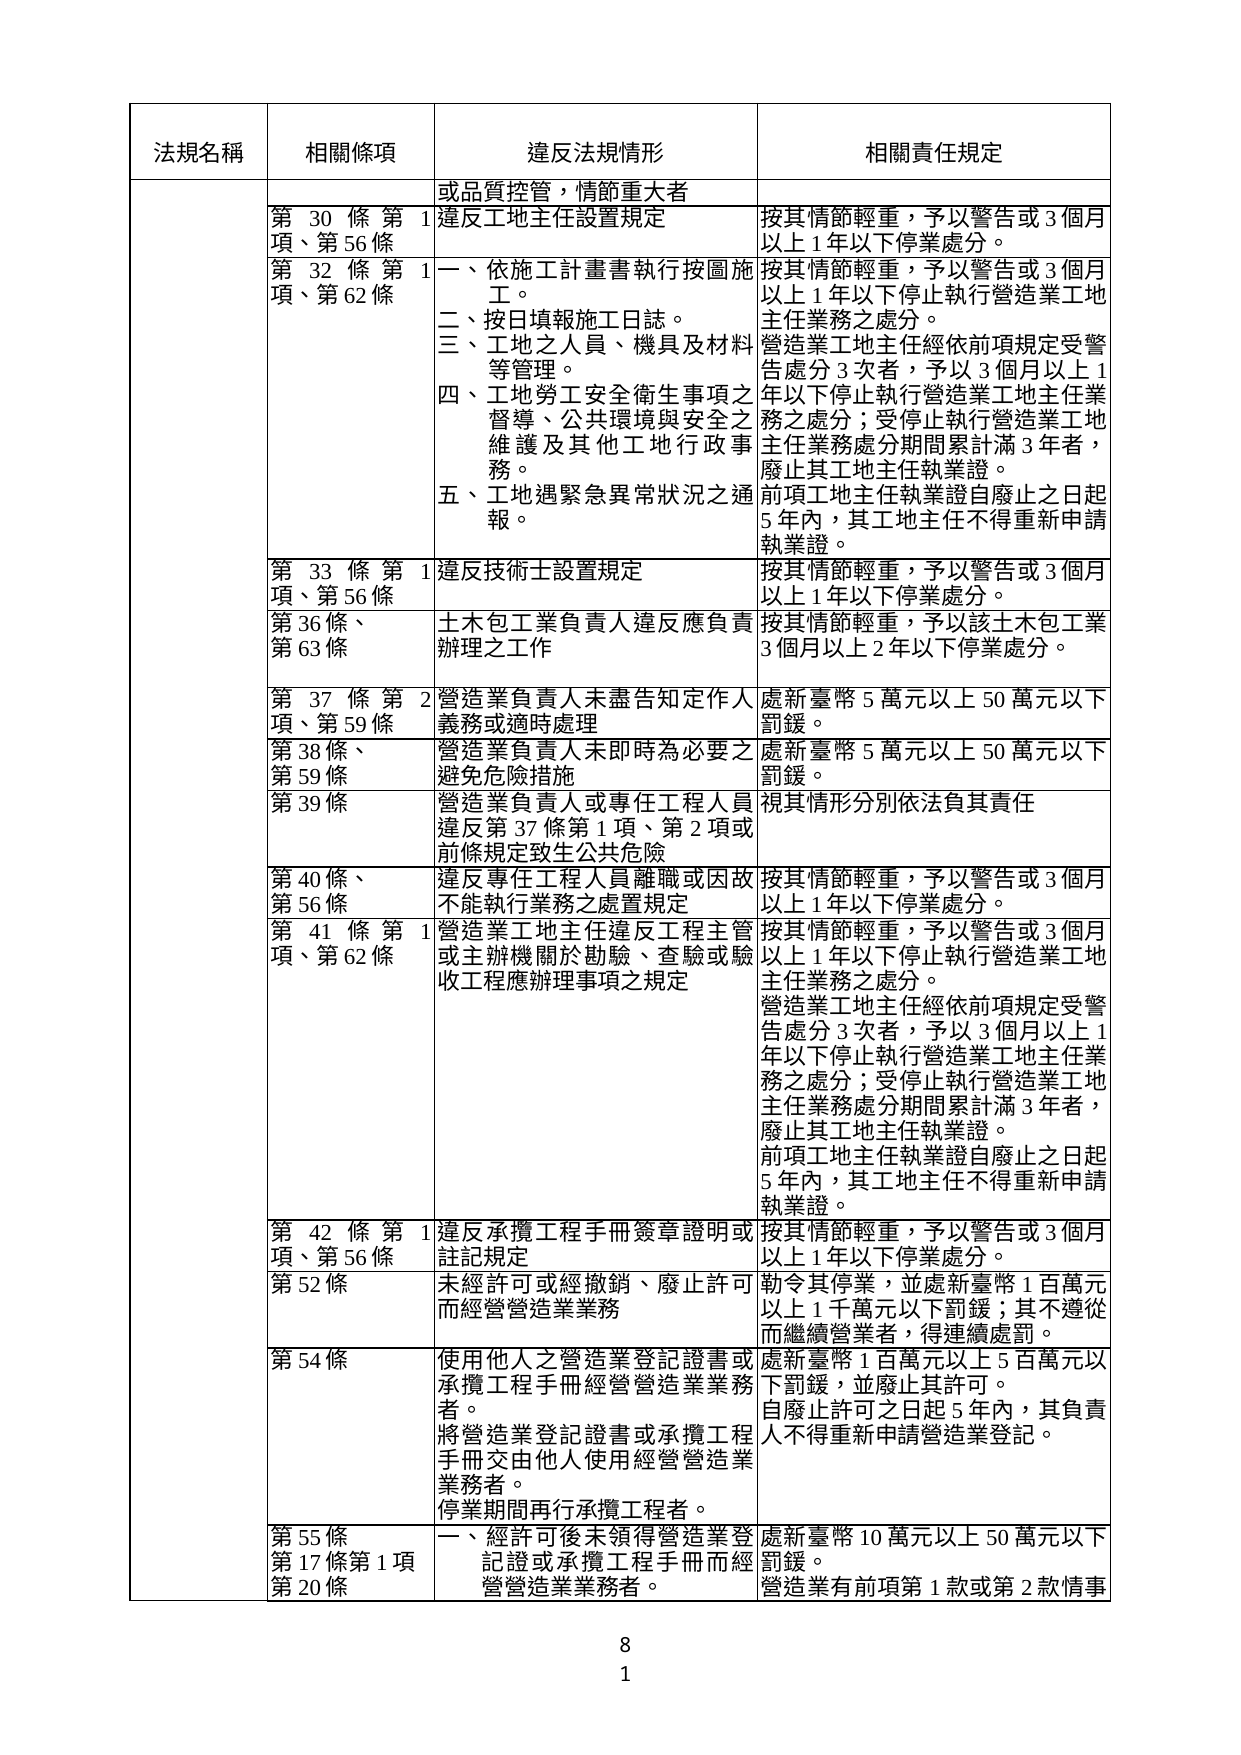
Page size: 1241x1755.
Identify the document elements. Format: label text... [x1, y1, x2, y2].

table_cell 違反承攬工程手冊簽章證明或註記規定 [435, 1221, 757, 1271]
table_cell 按其情節輕重，予以警告或3個月以上1年以下停業處分。 [758, 560, 1110, 610]
table_cell 第54條 [268, 1349, 434, 1524]
table_cell 第33條第1項、第56條 [268, 560, 434, 610]
table_cell 違反專任工程人員離職或因故不能執行業務之處置規定 [435, 868, 757, 918]
table_cell 一、經許可後未領得營造業登記證或承攬工程手冊而經營營造業業務者。 [435, 1526, 757, 1600]
table_cell 第55條 第17條第1項 第20條 [268, 1526, 434, 1600]
table_cell 第38條、 第59條 [268, 740, 434, 789]
table_header 法規名稱 [131, 104, 267, 178]
table_cell 按其情節輕重，予以警告或3個月以上1年以下停止執行營造業工地主任業務之處分。 營造業工地主任經依前項規定受警告處分3次者，予以3個月以上1年以下停止執行營造業工地主任業務之處分；受停止執行營造業工地主任業務處分期間累計滿3年者，廢止其工地主任執業證。 前項工地主任執業證自廢止之日起5年內，其工地主任不得重新申請執業證。 [758, 919, 1110, 1219]
table_cell 使用他人之營造業登記證書或承攬工程手冊經營營造業業務者。 將營造業登記證書或承攬工程手冊交由他人使用經營營造業業務者。 停業期間再行承攬工程者。 [435, 1349, 757, 1524]
table_cell 按其情節輕重，予以警告或3個月以上1年以下停業處分。 [758, 1221, 1110, 1271]
table_cell 營造業工地主任違反工程主管或主辦機關於勘驗、查驗或驗收工程應辦理事項之規定 [435, 919, 757, 1219]
table_cell 或品質控管，情節重大者 [435, 180, 757, 205]
table_cell [268, 180, 434, 205]
table_cell 處新臺幣5萬元以上50萬元以下罰鍰。 [758, 740, 1110, 789]
table_cell 第32條第1項、第62條 [268, 258, 434, 558]
table_cell 營造業負責人未盡告知定作人義務或適時處理 [435, 688, 757, 738]
table_cell 第30條第1項、第56條 [268, 207, 434, 257]
table_cell 第42條第1項、第56條 [268, 1221, 434, 1271]
table_cell 視其情形分別依法負其責任 [758, 791, 1110, 866]
table_cell 違反工地主任設置規定 [435, 207, 757, 257]
table_header 相關責任規定 [758, 104, 1110, 178]
table_cell 第52條 [268, 1272, 434, 1347]
table_cell 一、依施工計畫書執行按圖施工。 二、按日填報施工日誌。 三、工地之人員、機具及材料等管理。 四、工地勞工安全衛生事項之督導、公共環境與安全之維護及其他工地行政事務。 五、工地遇緊急異常狀況之通報。 [435, 258, 757, 558]
table_cell 違反技術士設置規定 [435, 560, 757, 610]
table_cell 按其情節輕重，予以警告或3個月以上1年以下停業處分。 [758, 868, 1110, 918]
table_cell 營造業負責人未即時為必要之避免危險措施 [435, 740, 757, 789]
table_cell 第37條第2項、第59條 [268, 688, 434, 738]
table_cell [131, 180, 267, 1600]
table_cell 處新臺幣10萬元以上50萬元以下罰鍰。 營造業有前項第1款或第2款情事 [758, 1526, 1110, 1600]
table_cell 處新臺幣1百萬元以上5百萬元以下罰鍰，並廢止其許可。 自廢止許可之日起5年內，其負責人不得重新申請營造業登記。 [758, 1349, 1110, 1524]
table_cell 營造業負責人或專任工程人員違反第37條第1項、第2項或前條規定致生公共危險 [435, 791, 757, 866]
table_header 違反法規情形 [435, 104, 757, 178]
table_cell 第41條第1項、第62條 [268, 919, 434, 1219]
table_cell 按其情節輕重，予以警告或3個月以上1年以下停止執行營造業工地主任業務之處分。 營造業工地主任經依前項規定受警告處分3次者，予以3個月以上1年以下停止執行營造業工地主任業務之處分；受停止執行營造業工地主任業務處分期間累計滿3年者，廢止其工地主任執業證。 前項工地主任執業證自廢止之日起5年內，其工地主任不得重新申請執業證。 [758, 258, 1110, 558]
table_cell 勒令其停業，並處新臺幣1百萬元以上1千萬元以下罰鍰；其不遵從而繼續營業者，得連續處罰。 [758, 1272, 1110, 1347]
table_cell 第40條、 第56條 [268, 868, 434, 918]
table_cell 按其情節輕重，予以警告或3個月以上1年以下停業處分。 [758, 207, 1110, 257]
table_cell 土木包工業負責人違反應負責辦理之工作 [435, 611, 757, 686]
table_header 相關條項 [268, 104, 434, 178]
table_cell 第39條 [268, 791, 434, 866]
table_cell [758, 180, 1110, 205]
table_cell 按其情節輕重，予以該土木包工業3個月以上2年以下停業處分。 [758, 611, 1110, 686]
table_cell 未經許可或經撤銷、廢止許可而經營營造業業務 [435, 1272, 757, 1347]
table_cell 處新臺幣5萬元以上50萬元以下罰鍰。 [758, 688, 1110, 738]
table_cell 第36條、 第63條 [268, 611, 434, 686]
